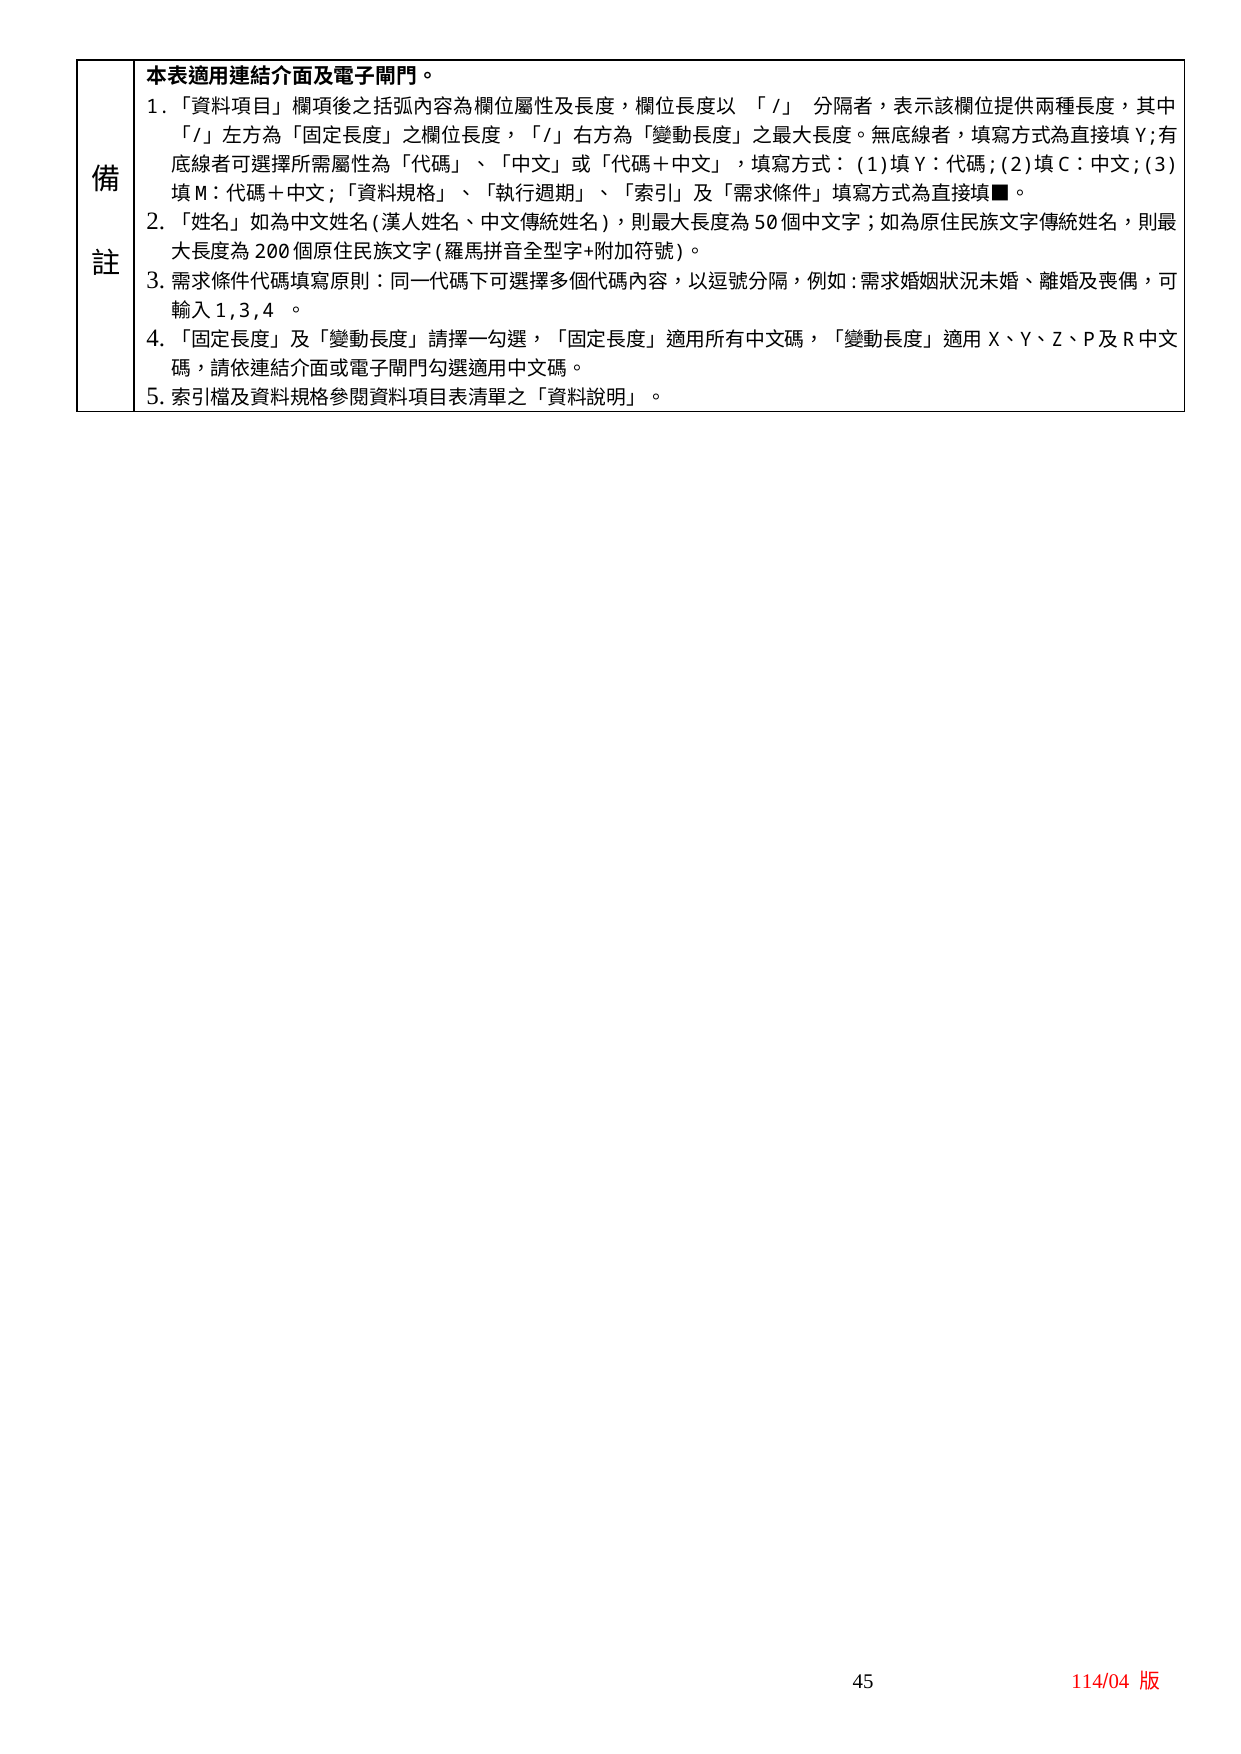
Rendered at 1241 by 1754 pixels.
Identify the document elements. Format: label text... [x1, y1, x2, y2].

table_cell 本表適用連結介面及電子閘門。 「資料項目」欄項後之括弧內容為欄位屬性及長度，欄位長度以 「/」 分隔者，表示該欄位提供兩種長度，其中「/」左方為「固定長度」之欄位長度，「/」右方為「變動長度」之最大長度。無底線者，填寫方式為直接填Y;有底線者可選擇所需屬性為「代碼」、「中文」或「代碼＋中文」，填寫方式：(1)填Y：代碼;(2)填C：中文;(3)填M：代碼＋中文;「資料規格」、「執行週期」、「索引」及「需求條件」填寫方式為直接填■。 「姓名」如為中文姓名(漢人姓名、中文傳統姓名)，則最大長度為50個中文字；如為原住民族文字傳統姓名，則最大長度為200個原住民族文字(羅馬拼音全型字+附加符號)。 需求條件代碼填寫原則：同一代碼下可選擇多個代碼內容，以逗號分隔，例如:需求婚姻狀況未婚、離婚及喪偶，可輸入1,3,4 。 「固定長度」及「變動長度」請擇一勾選，「固定長度」適用所有中文碼，「變動長度」適用X、Y、Z、P及R中文碼，請依連結介面或電子閘門勾選適用中文碼。 索引檔及資料規格參閱資料項目表清單之「資料說明」。 [135, 61, 1184, 411]
table_cell 備註 [78, 61, 133, 411]
